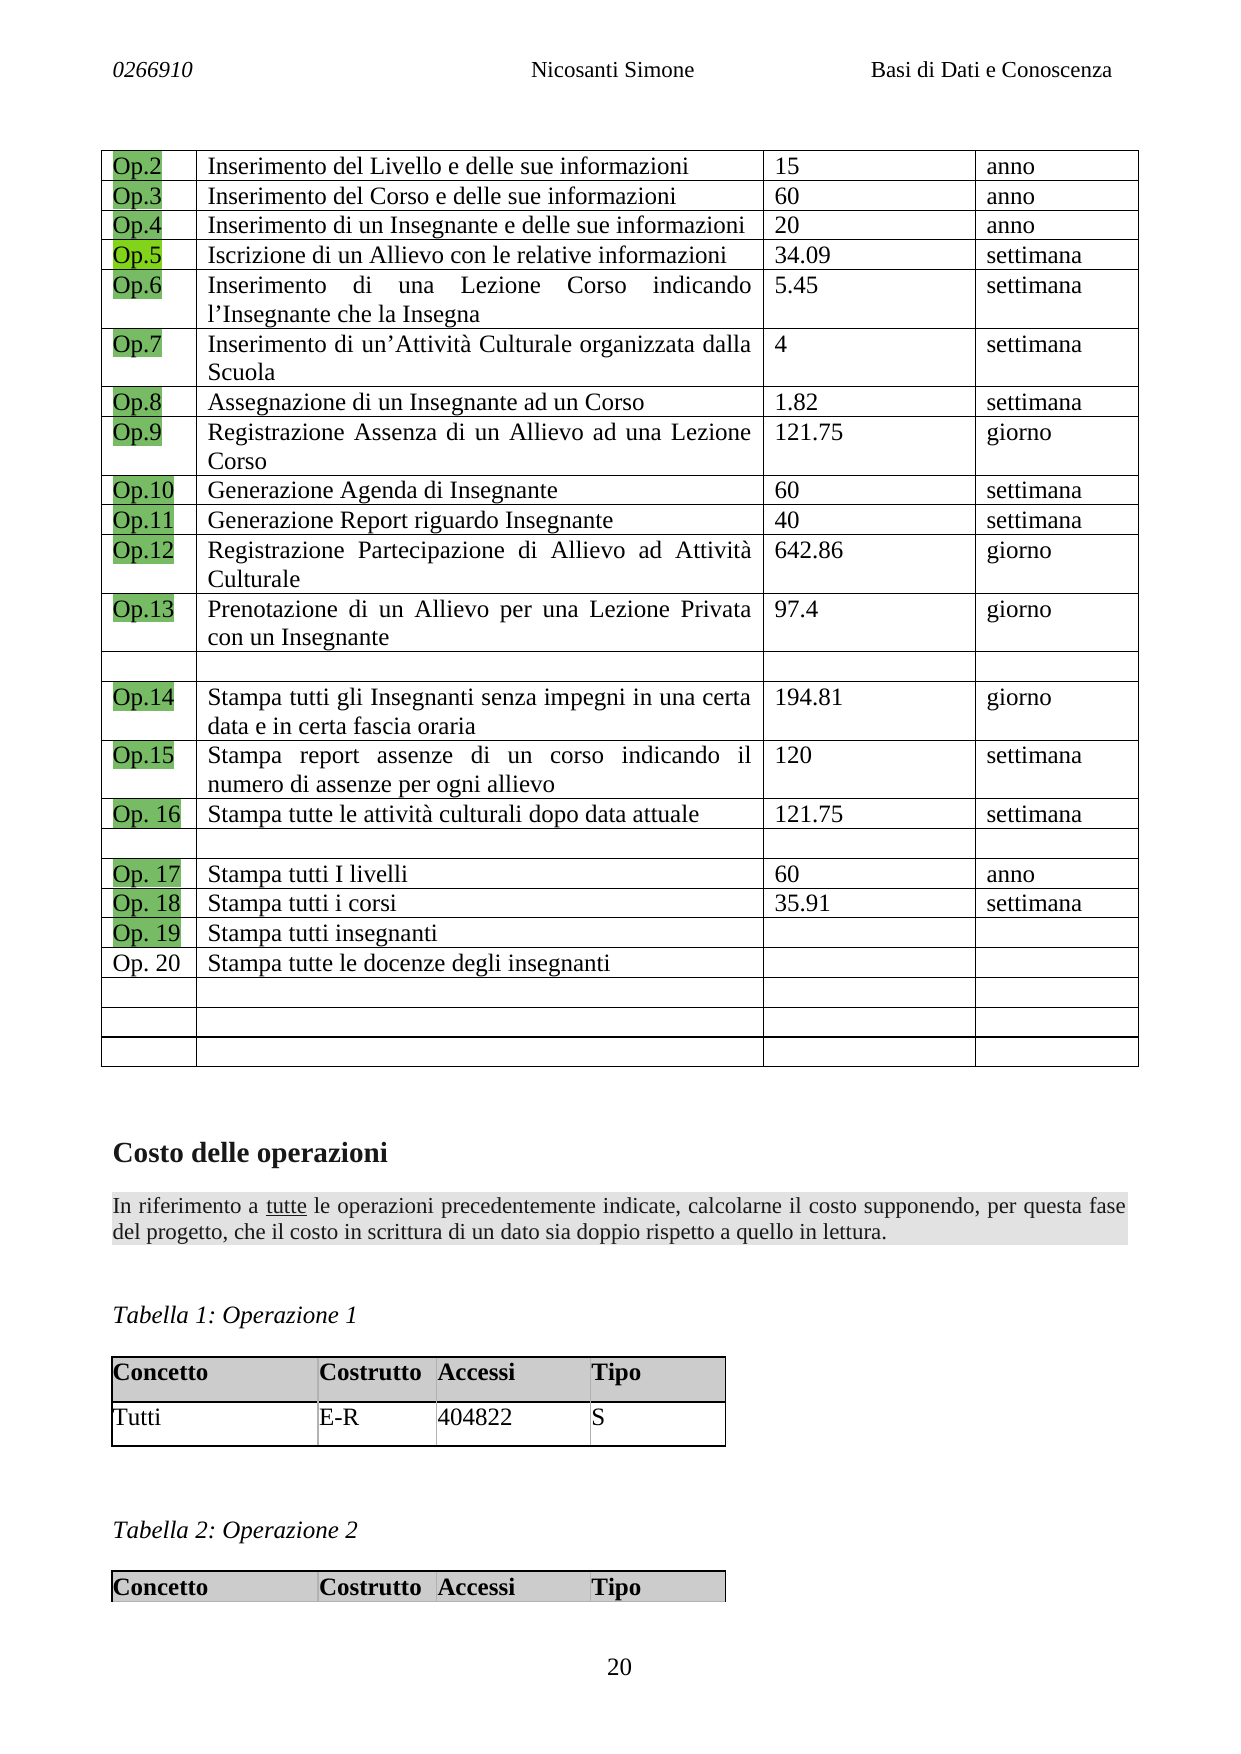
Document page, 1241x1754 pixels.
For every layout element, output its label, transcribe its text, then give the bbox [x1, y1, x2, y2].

table_cell 20 [764, 211, 975, 239]
table_cell [764, 829, 975, 858]
table_header Concetto [113, 1358, 317, 1401]
table_cell settimana [976, 387, 1138, 416]
table_cell Inserimento di un Insegnante e delle sue informazioni [197, 211, 763, 239]
table_cell Op.15 [102, 741, 196, 798]
table_cell [102, 829, 196, 858]
table_cell Stampa tutti insegnanti [197, 918, 763, 947]
table_cell [764, 948, 975, 977]
table_cell Op.14 [102, 682, 196, 739]
table_cell Op. 20 [102, 948, 196, 977]
table_cell Inserimento di una Lezione Corso indicando l’Insegnante che la Insegna [197, 270, 763, 328]
table_cell Registrazione Assenza di un Allievo ad una Lezione Corso [197, 417, 763, 474]
table_header Accessi [437, 1358, 590, 1401]
table_cell Op.11 [102, 505, 196, 534]
table_cell Inserimento di un’Attività Culturale organizzata dalla Scuola [197, 329, 763, 386]
table_cell Stampa tutte le docenze degli insegnanti [197, 948, 763, 977]
table_cell 194,81 [764, 682, 975, 739]
table_cell Op. 19 [102, 918, 196, 947]
table_cell Inserimento del Corso e delle sue informazioni [197, 181, 763, 209]
table_cell Op.9 [102, 417, 196, 474]
table_cell Stampa tutti I livelli [197, 859, 763, 887]
text Tabella 1: Operazione 1 [112, 1300, 1128, 1329]
table_cell Op. 16 [102, 799, 196, 828]
table_cell Generazione Agenda di Insegnante [197, 476, 763, 504]
table_cell anno [976, 181, 1138, 209]
table_cell 4 [764, 329, 975, 386]
table_cell settimana [976, 240, 1138, 269]
table_cell 60 [764, 476, 975, 504]
table_cell Op.7 [102, 329, 196, 386]
subtitle Costo delle operazioni [112, 1135, 1128, 1169]
table_header Concetto [113, 1572, 317, 1601]
table_cell Op.10 [102, 476, 196, 504]
table_cell Generazione Report riguardo Insegnante [197, 505, 763, 534]
table_cell [764, 1008, 975, 1036]
table_cell Op.4 [102, 211, 196, 239]
table_cell Op.5 [102, 240, 196, 269]
table_cell 5,45 [764, 270, 975, 328]
table_cell Iscrizione di un Allievo con le relative informazioni [197, 240, 763, 269]
table_cell Op. 18 [102, 889, 196, 917]
table_cell [102, 1038, 196, 1066]
table_cell [976, 948, 1138, 977]
table_cell giorno [976, 417, 1138, 474]
table_cell E-R [319, 1403, 436, 1445]
text Tabella 2: Operazione 2 [112, 1515, 1128, 1543]
table_cell [976, 1008, 1138, 1036]
table_cell Op.6 [102, 270, 196, 328]
table_header Tipo [591, 1572, 725, 1601]
table_cell S [591, 1403, 725, 1445]
table_cell anno [976, 151, 1138, 180]
table_header Tipo [591, 1358, 725, 1401]
table_cell Prenotazione di un Allievo per una Lezione Privata con un Insegnante [197, 594, 763, 651]
table_cell settimana [976, 270, 1138, 328]
table_cell Tutti [113, 1403, 317, 1445]
table_cell anno [976, 211, 1138, 239]
table_cell 35,91 [764, 889, 975, 917]
table_cell [102, 978, 196, 1007]
table_cell Stampa tutti i corsi [197, 889, 763, 917]
table_cell Op.12 [102, 535, 196, 593]
table_header Accessi [437, 1572, 590, 1601]
table_cell settimana [976, 741, 1138, 798]
table_cell 121,75 [764, 417, 975, 474]
table_cell [976, 1038, 1138, 1066]
table_cell Op. 17 [102, 859, 196, 887]
table_cell Op.2 [102, 151, 196, 180]
table_cell Stampa tutte le attività culturali dopo data attuale [197, 799, 763, 828]
table_cell settimana [976, 889, 1138, 917]
text In riferimento a tutte le operazioni precedentemente indicate, calcolarne il costo supponendo, per questa fase del progetto, che il costo in scrittura di un dato sia doppio rispetto a quello in lettura. [112, 1192, 1128, 1245]
table_cell anno [976, 859, 1138, 887]
table_cell [976, 652, 1138, 681]
table_cell 40 [764, 505, 975, 534]
table_cell [764, 978, 975, 1007]
table_cell 15 [764, 151, 975, 180]
table_cell Registrazione Partecipazione di Allievo ad Attività Culturale [197, 535, 763, 593]
table_cell [764, 1038, 975, 1066]
table_cell Inserimento del Livello e delle sue informazioni [197, 151, 763, 180]
table_cell settimana [976, 476, 1138, 504]
table_cell giorno [976, 594, 1138, 651]
table_cell giorno [976, 535, 1138, 593]
table_cell Op.13 [102, 594, 196, 651]
table_cell [197, 1038, 763, 1066]
table_cell 60 [764, 181, 975, 209]
table_cell 34,09 [764, 240, 975, 269]
table_cell 404822 [437, 1403, 590, 1445]
table_cell [764, 652, 975, 681]
table_cell 121,75 [764, 799, 975, 828]
table_cell settimana [976, 505, 1138, 534]
table_cell 60 [764, 859, 975, 887]
table_cell settimana [976, 799, 1138, 828]
table_cell [197, 829, 763, 858]
table_cell settimana [976, 329, 1138, 386]
table_cell Op.8 [102, 387, 196, 416]
table_cell [976, 829, 1138, 858]
table_cell Op.3 [102, 181, 196, 209]
table_cell [102, 1008, 196, 1036]
table_cell Stampa tutti gli Insegnanti senza impegni in una certa data e in certa fascia oraria [197, 682, 763, 739]
table_cell [197, 652, 763, 681]
table_cell giorno [976, 682, 1138, 739]
table_cell 120 [764, 741, 975, 798]
table_cell [976, 978, 1138, 1007]
table_header Costrutto [319, 1358, 436, 1401]
table_cell 1,82 [764, 387, 975, 416]
table_cell Assegnazione di un Insegnante ad un Corso [197, 387, 763, 416]
table_cell [197, 1008, 763, 1036]
table_header Costrutto [319, 1572, 436, 1601]
table_cell 642,86 [764, 535, 975, 593]
table_cell [197, 978, 763, 1007]
table_cell [976, 918, 1138, 947]
table_cell [102, 652, 196, 681]
table_cell 97,4 [764, 594, 975, 651]
table_cell [764, 918, 975, 947]
table_cell Stampa report assenze di un corso indicando il numero di assenze per ogni allievo [197, 741, 763, 798]
